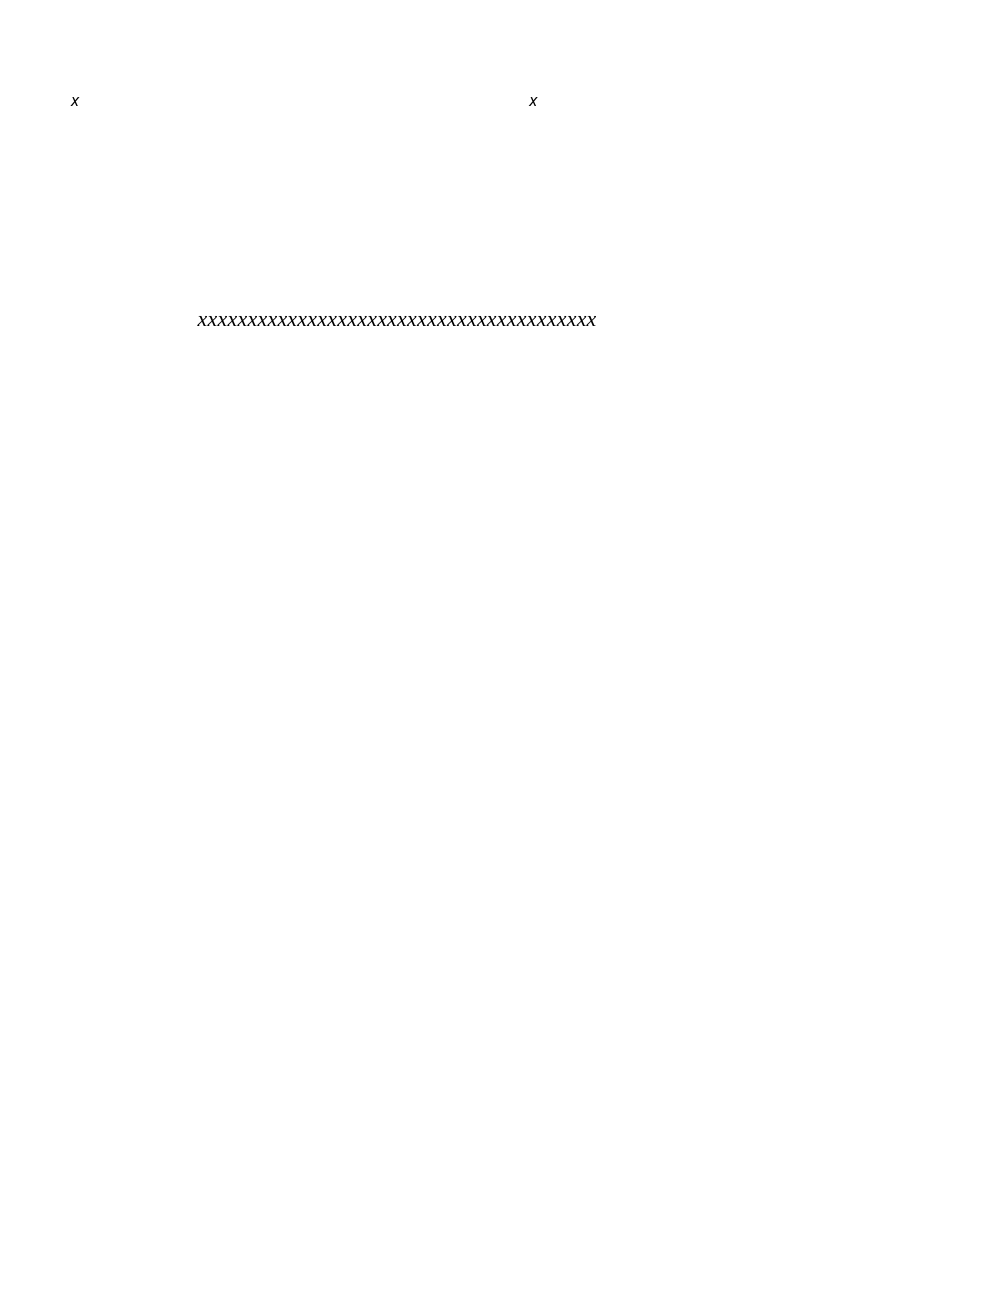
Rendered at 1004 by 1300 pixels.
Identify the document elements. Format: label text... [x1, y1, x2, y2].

text xxxxxxxxxxxxxxxxxxxxxxxxxxxxxxxxxxxxxxxx [197, 307, 847, 331]
